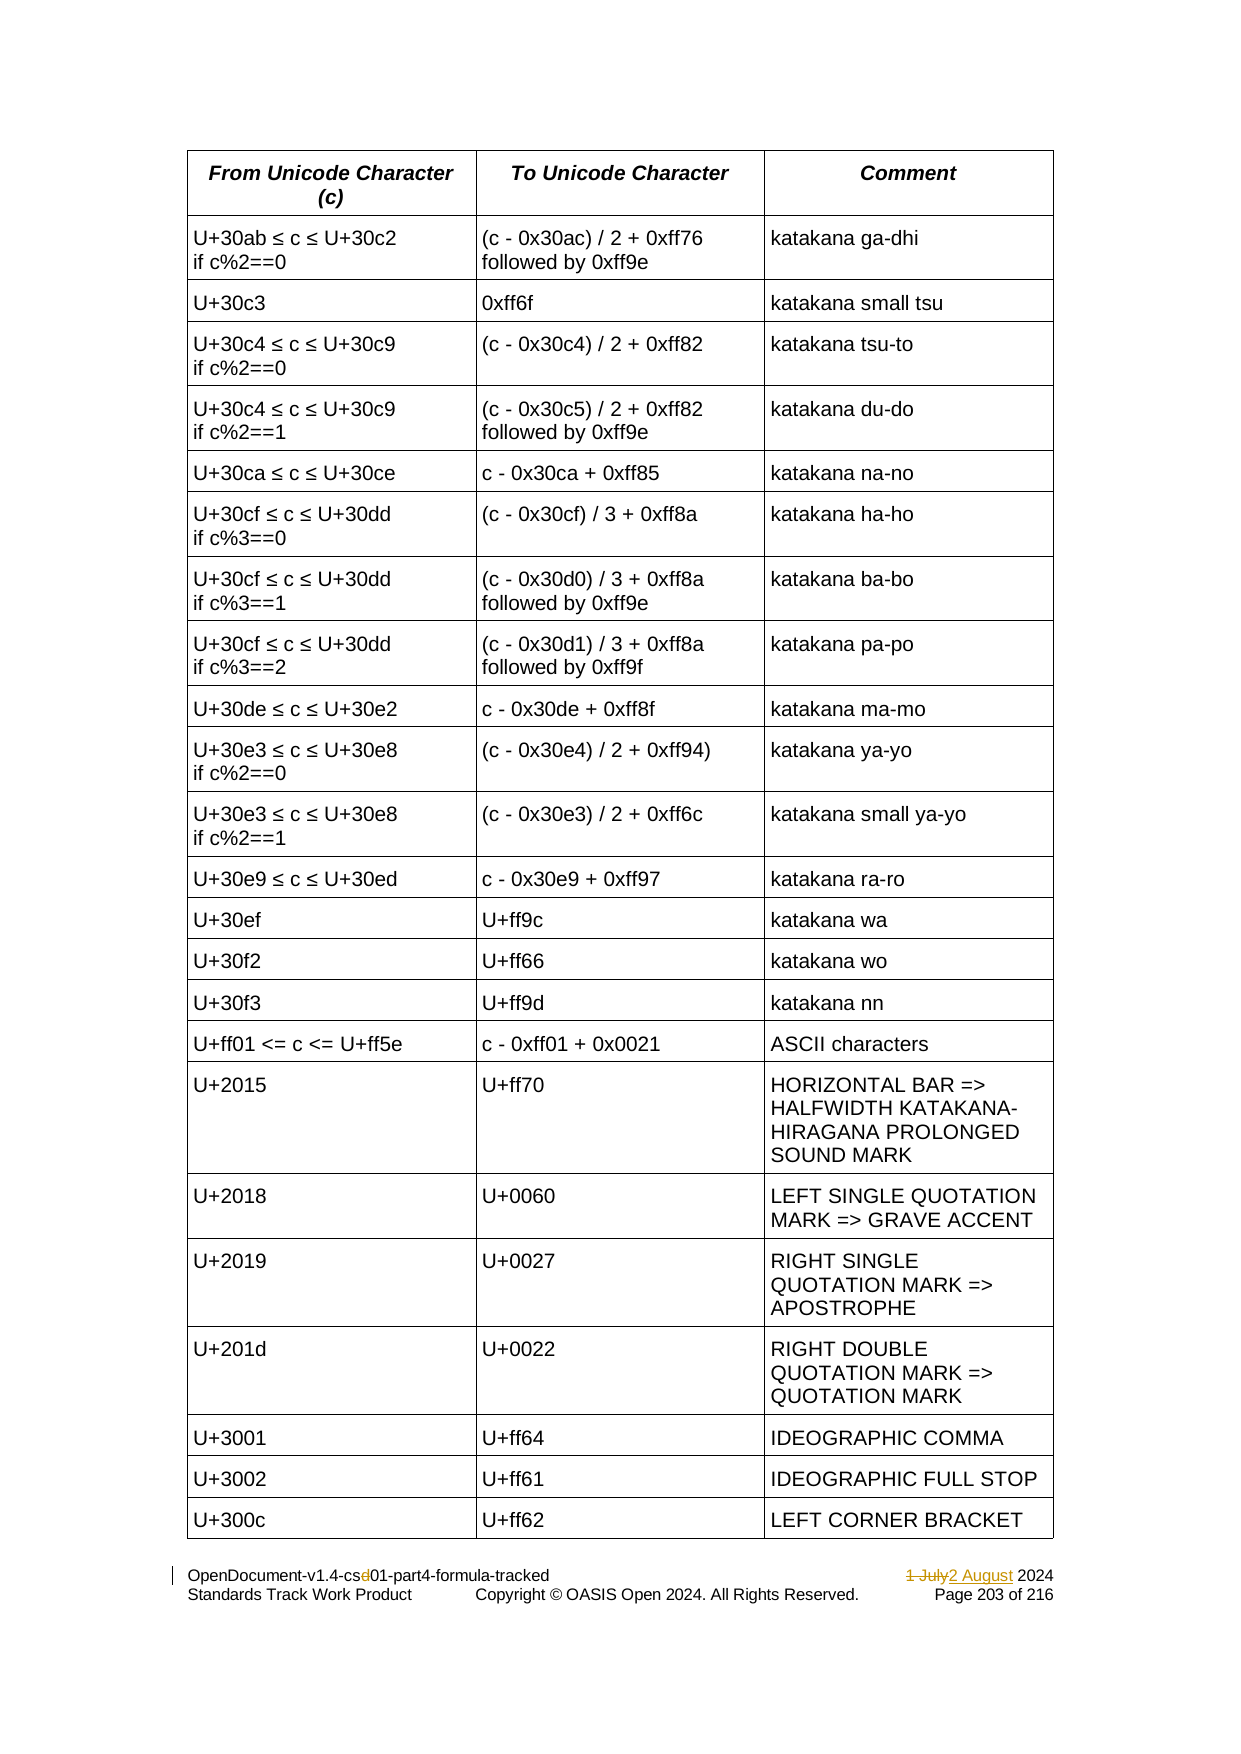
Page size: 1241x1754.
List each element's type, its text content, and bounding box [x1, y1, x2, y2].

table_cell katakana ga-dhi [765, 216, 1053, 279]
table_header Comment [765, 151, 1053, 215]
table_cell (c - 0x30e4) / 2 + 0xff94) [477, 727, 764, 791]
table_cell katakana wa [765, 898, 1053, 938]
table_cell U+3001 [188, 1415, 476, 1455]
table_cell (c - 0x30c4) / 2 + 0xff82 [477, 322, 764, 385]
table_cell c - 0x30de + 0xff8f [477, 686, 764, 726]
table_cell U+30f3 [188, 980, 476, 1020]
table_cell katakana ya-yo [765, 727, 1053, 791]
table_cell U+ff70 [477, 1062, 764, 1173]
table_cell U+0027 [477, 1239, 764, 1326]
table_cell U+30e3 ≤ c ≤ U+30e8 if c%2==1 [188, 792, 476, 856]
table_cell (c - 0x30c5) / 2 + 0xff82 followed by 0xff9e [477, 386, 764, 450]
table_cell U+30f2 [188, 939, 476, 979]
table_cell U+0060 [477, 1174, 764, 1238]
table_cell U+30c4 ≤ c ≤ U+30c9 if c%2==1 [188, 386, 476, 450]
table_cell katakana tsu-to [765, 322, 1053, 385]
table_cell IDEOGRAPHIC COMMA [765, 1415, 1053, 1455]
table_cell U+30e9 ≤ c ≤ U+30ed [188, 857, 476, 897]
table_cell U+ff62 [477, 1498, 764, 1538]
table_cell ASCII characters [765, 1021, 1053, 1061]
table_cell katakana ma-mo [765, 686, 1053, 726]
table_cell (c - 0x30ac) / 2 + 0xff76 followed by 0xff9e [477, 216, 764, 279]
table_cell HORIZONTAL BAR => HALFWIDTH KATAKANA-HIRAGANA PROLONGED SOUND MARK [765, 1062, 1053, 1173]
table_cell RIGHT SINGLE QUOTATION MARK => APOSTROPHE [765, 1239, 1053, 1326]
table_cell katakana na-no [765, 451, 1053, 491]
table_cell c - 0xff01 + 0x0021 [477, 1021, 764, 1061]
table_cell U+ff61 [477, 1456, 764, 1497]
table_header From Unicode Character (c) [188, 151, 476, 215]
table_cell U+30c4 ≤ c ≤ U+30c9 if c%2==0 [188, 322, 476, 385]
table_cell (c - 0x30d1) / 3 + 0xff8a followed by 0xff9f [477, 621, 764, 685]
table_cell U+2019 [188, 1239, 476, 1326]
table_cell c - 0x30ca + 0xff85 [477, 451, 764, 491]
table_cell (c - 0x30cf) / 3 + 0xff8a [477, 492, 764, 556]
table_cell U+30de ≤ c ≤ U+30e2 [188, 686, 476, 726]
table_cell U+30ab ≤ c ≤ U+30c2 if c%2==0 [188, 216, 476, 279]
table_cell LEFT SINGLE QUOTATION MARK => GRAVE ACCENT [765, 1174, 1053, 1238]
table_cell (c - 0x30d0) / 3 + 0xff8a followed by 0xff9e [477, 557, 764, 620]
table_cell katakana ra-ro [765, 857, 1053, 897]
table_cell katakana wo [765, 939, 1053, 979]
table_cell U+ff64 [477, 1415, 764, 1455]
table_cell U+30c3 [188, 280, 476, 321]
table_cell U+3002 [188, 1456, 476, 1497]
table_cell katakana nn [765, 980, 1053, 1020]
table_cell U+ff01 <= c <= U+ff5e [188, 1021, 476, 1061]
table_cell katakana ha-ho [765, 492, 1053, 556]
table_cell RIGHT DOUBLE QUOTATION MARK => QUOTATION MARK [765, 1327, 1053, 1414]
table_cell U+ff66 [477, 939, 764, 979]
table_cell U+300c [188, 1498, 476, 1538]
table_cell U+ff9d [477, 980, 764, 1020]
table_cell katakana ba-bo [765, 557, 1053, 620]
table_cell U+30cf ≤ c ≤ U+30dd if c%3==2 [188, 621, 476, 685]
table_cell U+201d [188, 1327, 476, 1414]
table_cell U+2015 [188, 1062, 476, 1173]
table_cell LEFT CORNER BRACKET [765, 1498, 1053, 1538]
table_cell IDEOGRAPHIC FULL STOP [765, 1456, 1053, 1497]
table_cell U+30cf ≤ c ≤ U+30dd if c%3==0 [188, 492, 476, 556]
table_cell katakana small ya-yo [765, 792, 1053, 856]
table_cell U+30ca ≤ c ≤ U+30ce [188, 451, 476, 491]
table_cell katakana du-do [765, 386, 1053, 450]
table_cell U+30e3 ≤ c ≤ U+30e8 if c%2==0 [188, 727, 476, 791]
table_cell U+30cf ≤ c ≤ U+30dd if c%3==1 [188, 557, 476, 620]
table_header To Unicode Character [477, 151, 764, 215]
table_cell c - 0x30e9 + 0xff97 [477, 857, 764, 897]
table_cell katakana small tsu [765, 280, 1053, 321]
table_cell U+0022 [477, 1327, 764, 1414]
table_cell katakana pa-po [765, 621, 1053, 685]
table_cell 0xff6f [477, 280, 764, 321]
table_cell U+2018 [188, 1174, 476, 1238]
table_cell U+30ef [188, 898, 476, 938]
table_cell U+ff9c [477, 898, 764, 938]
table_cell (c - 0x30e3) / 2 + 0xff6c [477, 792, 764, 856]
